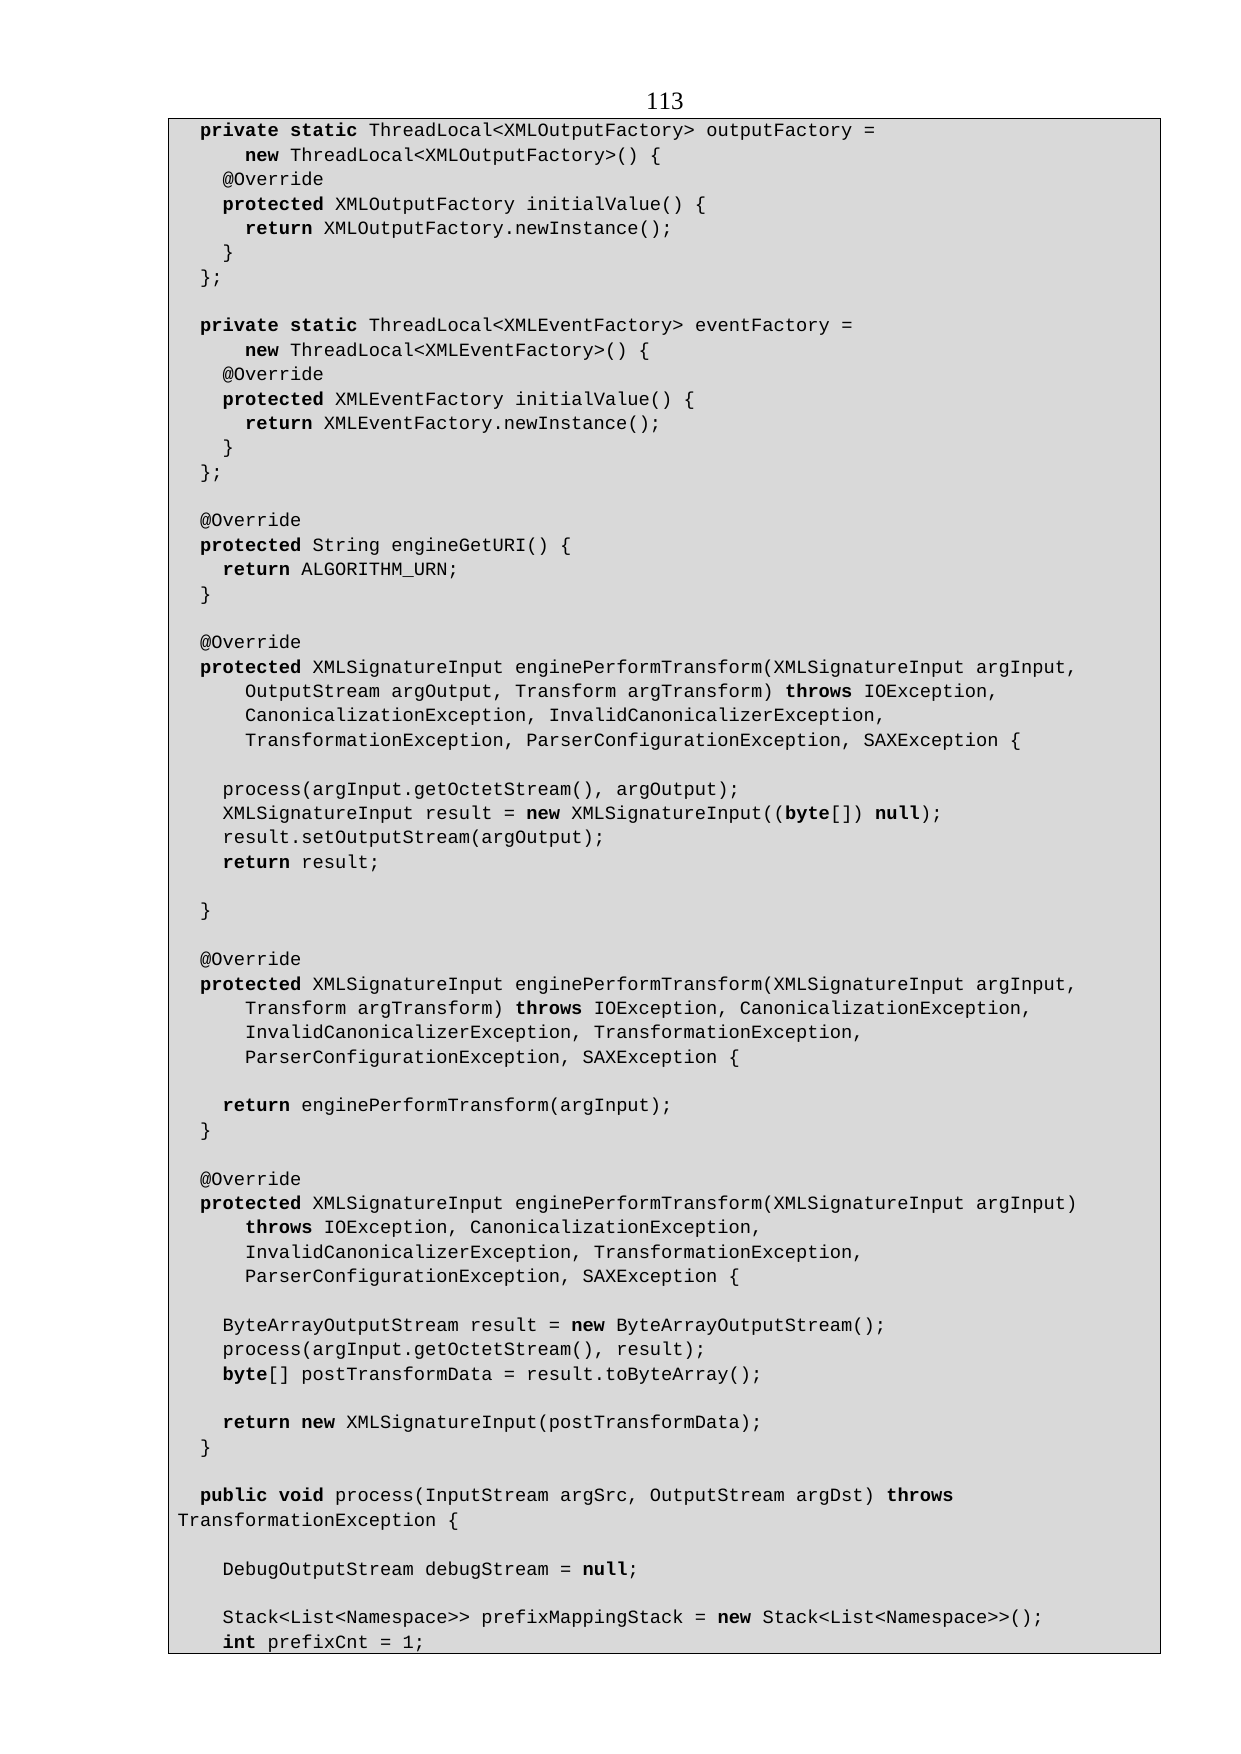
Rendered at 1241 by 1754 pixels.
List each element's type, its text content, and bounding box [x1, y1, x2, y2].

text new ThreadLocal<XMLOutputFactory>() { [169, 142, 1160, 167]
text @Override [169, 630, 1160, 654]
text ParserConfigurationException, SAXException { [169, 1044, 1160, 1069]
text throws IOException, CanonicalizationException, [169, 1215, 1160, 1239]
text return ALGORITHM_URN; [169, 557, 1160, 581]
text CanonicalizationException, InvalidCanonicalizerException, [169, 703, 1160, 727]
text return result; [169, 849, 1160, 874]
text process(argInput.getOctetStream(), argOutput); [169, 776, 1160, 801]
text return XMLOutputFactory.newInstance(); [169, 216, 1160, 240]
text InvalidCanonicalizerException, TransformationException, [169, 1239, 1160, 1264]
text int prefixCnt = 1; [169, 1629, 1160, 1653]
text @Override [169, 167, 1160, 191]
text protected XMLSignatureInput enginePerformTransform(XMLSignatureInput argInput, [169, 654, 1160, 679]
text @Override [169, 1166, 1160, 1191]
text protected XMLOutputFactory initialValue() { [169, 191, 1160, 216]
text } [169, 1117, 1160, 1142]
text Stack<List<Namespace>> prefixMappingStack = new Stack<List<Namespace>>(); [169, 1605, 1160, 1629]
text protected XMLSignatureInput enginePerformTransform(XMLSignatureInput argInput, [169, 971, 1160, 996]
text ByteArrayOutputStream result = new ByteArrayOutputStream(); [169, 1312, 1160, 1337]
text process(argInput.getOctetStream(), result); [169, 1337, 1160, 1361]
text InvalidCanonicalizerException, TransformationException, [169, 1020, 1160, 1044]
text } [169, 581, 1160, 606]
text }; [169, 264, 1160, 289]
text protected XMLEventFactory initialValue() { [169, 386, 1160, 411]
text return enginePerformTransform(argInput); [169, 1093, 1160, 1117]
text } [169, 240, 1160, 264]
text protected String engineGetURI() { [169, 532, 1160, 557]
text Transform argTransform) throws IOException, CanonicalizationException, [169, 996, 1160, 1020]
text OutputStream argOutput, Transform argTransform) throws IOException, [169, 679, 1160, 703]
text DebugOutputStream debugStream = null; [169, 1556, 1160, 1581]
text byte[] postTransformData = result.toByteArray(); [169, 1361, 1160, 1386]
text private static ThreadLocal<XMLEventFactory> eventFactory = [169, 313, 1160, 337]
text } [169, 435, 1160, 459]
text } [169, 898, 1160, 922]
text result.setOutputStream(argOutput); [169, 825, 1160, 849]
text ParserConfigurationException, SAXException { [169, 1264, 1160, 1288]
text return new XMLSignatureInput(postTransformData); [169, 1410, 1160, 1434]
text @Override [169, 508, 1160, 532]
text protected XMLSignatureInput enginePerformTransform(XMLSignatureInput argInput) [169, 1191, 1160, 1215]
text } [169, 1434, 1160, 1459]
text private static ThreadLocal<XMLOutputFactory> outputFactory = [169, 119, 1160, 142]
text }; [169, 459, 1160, 484]
text new ThreadLocal<XMLEventFactory>() { [169, 337, 1160, 362]
text TransformationException, ParserConfigurationException, SAXException { [169, 727, 1160, 752]
text @Override [169, 362, 1160, 386]
text public void process(InputStream argSrc, OutputStream argDst) throws TransformationException { [169, 1483, 1160, 1532]
text @Override [169, 947, 1160, 971]
text return XMLEventFactory.newInstance(); [169, 411, 1160, 435]
text XMLSignatureInput result = new XMLSignatureInput((byte[]) null); [169, 801, 1160, 825]
